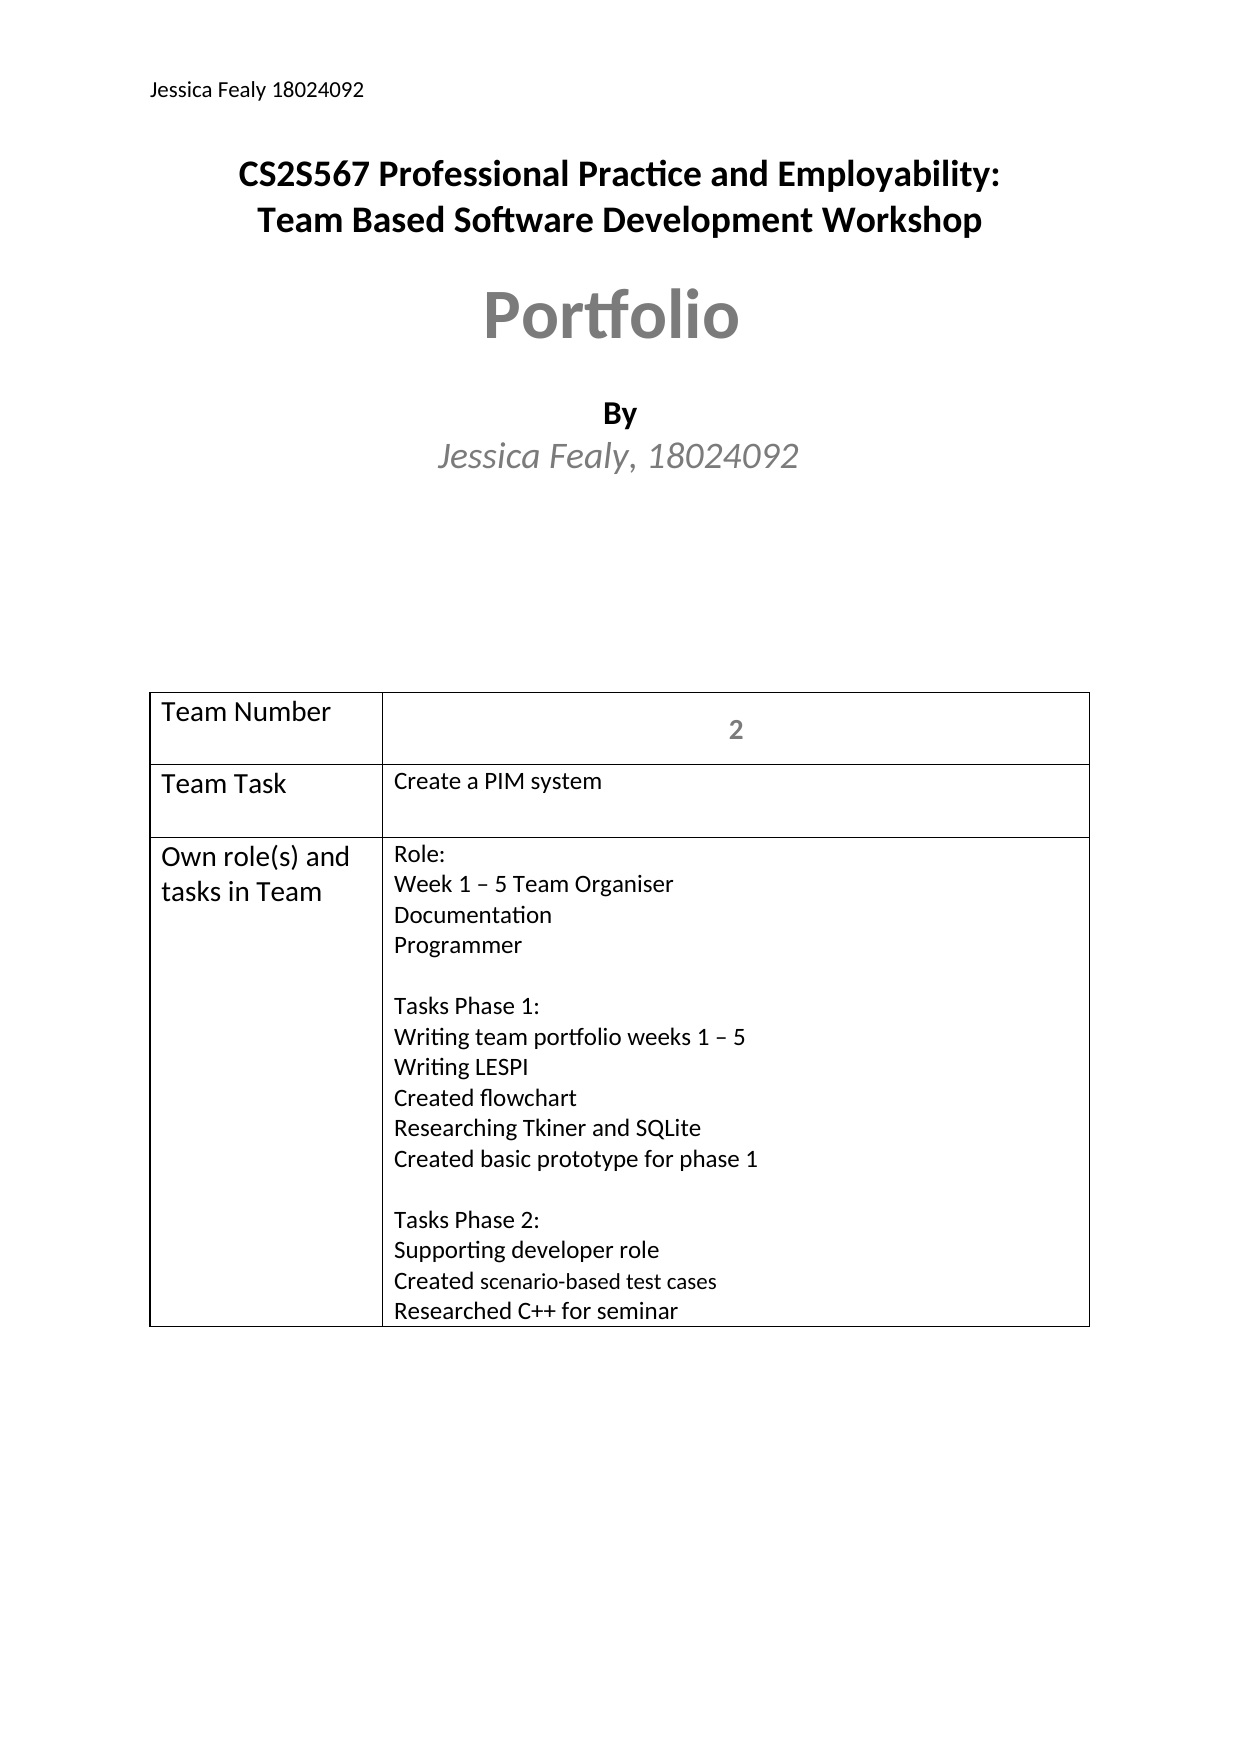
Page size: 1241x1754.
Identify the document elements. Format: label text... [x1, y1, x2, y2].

text Portfolio [150, 270, 1090, 356]
text CS2S567 Professional Practice and Employability: [150, 150, 1090, 196]
table_header Team Number [151, 693, 382, 764]
table_cell Create a PIM system [383, 765, 1089, 837]
text Team Based Software Development Workshop [150, 196, 1090, 242]
table_cell Role: Week 1 – 5 Team Organiser Documentation Programmer Tasks Phase 1: Writing team portfolio weeks 1 – 5 Writing LESPI Created flowchart Researching Tkiner and SQLite Created basic prototype for phase 1 Tasks Phase 2: Supporting developer role Created scenario-based test cases Researched C++ for seminar [383, 838, 1089, 1326]
text By [150, 392, 1090, 432]
table_cell Team Task [151, 765, 382, 837]
table_header 2 [383, 693, 1089, 764]
text Jessica Fealy, 18024092 [150, 432, 1090, 478]
table_cell Own role(s) and tasks in Team [151, 838, 382, 1326]
